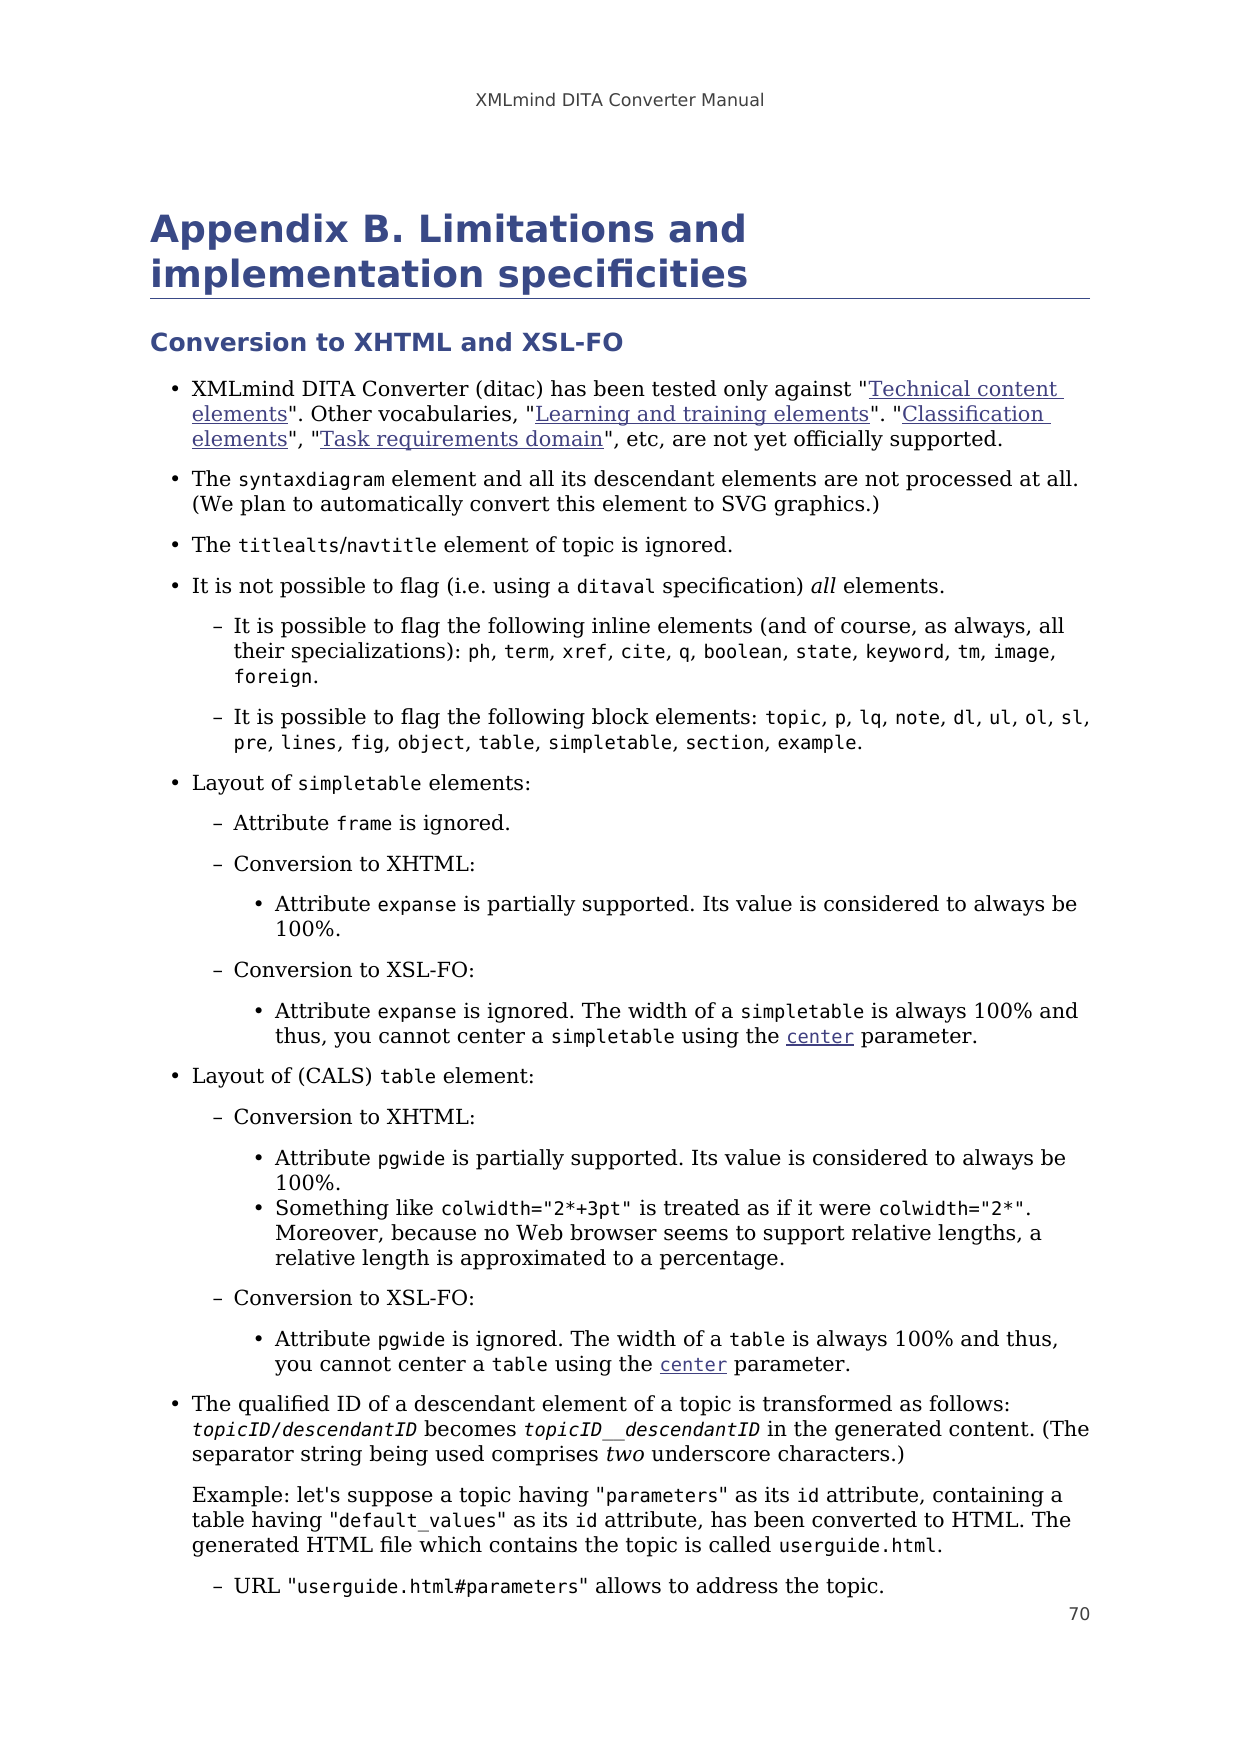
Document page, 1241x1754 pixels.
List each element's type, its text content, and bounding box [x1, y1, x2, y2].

list XMLmind DITA Converter (ditac) has been tested only against "Technical content elements". Other vocabularies, "Learning and training elements". "Classification elements", "Task requirements domain", etc, are not yet officially supported. [150, 376, 1090, 451]
list URL "userguide.html#parameters" allows to address the topic. [192, 1573, 1090, 1598]
list Conversion to XHTML: [192, 851, 1090, 876]
list Conversion to XSL-FO: [192, 957, 1090, 982]
list It is possible to flag the following block elements: topic, p, lq, note, dl, ul, ol, sl, pre, lines, fig, object, table, simpletable, section, example. [192, 704, 1090, 754]
list The qualified ID of a descendant element of a topic is transformed as follows: topicID/descendantID becomes topicID__descendantID in the generated content. (The separator string being used comprises two underscore characters.) [150, 1392, 1090, 1467]
list Something like colwidth="2*+3pt" is treated as if it were colwidth="2*". Moreover, because no Web browser seems to support relative lengths, a relative length is approximated to a percentage. [233, 1195, 1090, 1270]
list Attribute expanse is partially supported. Its value is considered to always be 100%. [233, 892, 1090, 942]
subtitle Appendix B. Limitations and implementation specificities [150, 206, 1090, 298]
list Attribute pgwide is ignored. The width of a table is always 100% and thus, you cannot center a table using the center parameter. [233, 1326, 1090, 1376]
list Attribute frame is ignored. [192, 810, 1090, 835]
text Conversion to XHTML and XSL-FO [150, 327, 1090, 357]
list Layout of (CALS) table element: [150, 1063, 1090, 1088]
list It is possible to flag the following inline elements (and of course, as always, all their specializations): ph, term, xref, cite, q, boolean, state, keyword, tm, image, foreign. [192, 613, 1090, 688]
list Example: let's suppose a topic having "parameters" as its id attribute, containing a table having "default_values" as its id attribute, has been converted to HTML. The generated HTML file which contains the topic is called userguide.html. [150, 1482, 1090, 1557]
list Attribute pgwide is partially supported. Its value is considered to always be 100%. [233, 1145, 1090, 1195]
list Conversion to XSL-FO: [192, 1285, 1090, 1310]
list Conversion to XHTML: [192, 1104, 1090, 1129]
list Layout of simpletable elements: [150, 770, 1090, 795]
list The syntaxdiagram element and all its descendant elements are not processed at all. (We plan to automatically convert this element to SVG graphics.) [150, 467, 1090, 517]
list The titlealts/navtitle element of topic is ignored. [150, 532, 1090, 557]
list Attribute expanse is ignored. The width of a simpletable is always 100% and thus, you cannot center a simpletable using the center parameter. [233, 998, 1090, 1048]
list It is not possible to flag (i.e. using a ditaval specification) all elements. [150, 573, 1090, 598]
